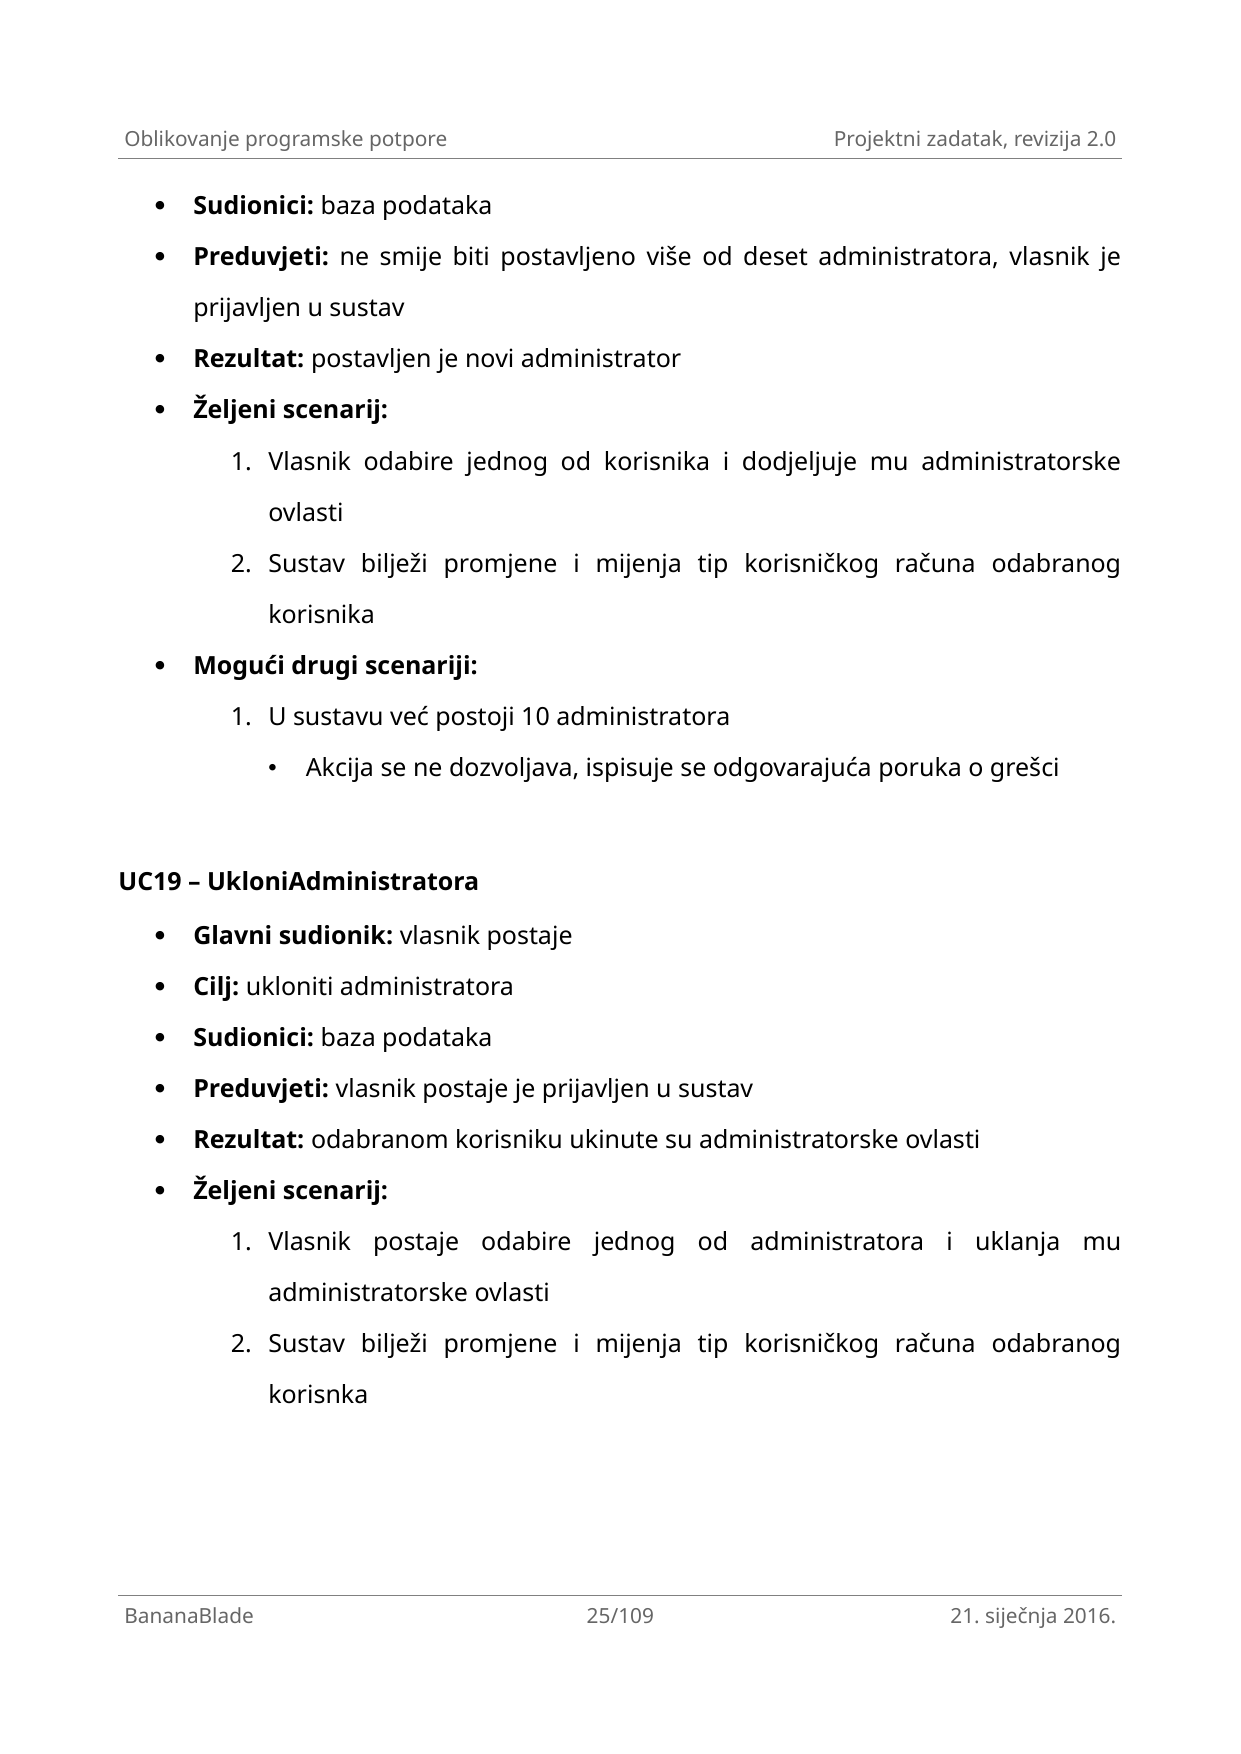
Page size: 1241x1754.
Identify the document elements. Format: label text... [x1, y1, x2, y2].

list Vlasnik postaje odabire jednog od administratora i uklanja mu administratorske ovlasti [231, 1224, 1122, 1309]
list Željeni scenarij: [156, 392, 1122, 426]
list Sudionici: baza podataka [156, 1019, 1122, 1053]
list Rezultat: postavljen je novi administrator [156, 341, 1122, 375]
list Sustav bilježi promjene i mijenja tip korisničkog računa odabranog korisnka [231, 1326, 1122, 1411]
list Preduvjeti: vlasnik postaje je prijavljen u sustav [156, 1071, 1122, 1104]
list Sudionici: baza podataka [156, 188, 1122, 222]
list Vlasnik odabire jednog od korisnika i dodjeljuje mu administratorske ovlasti [231, 443, 1122, 528]
list Glavni sudionik: vlasnik postaje [156, 917, 1122, 951]
list Akcija se ne dozvoljava, ispisuje se odgovarajuća poruka o grešci [268, 749, 1122, 783]
list Cilj: ukloniti administratora [156, 968, 1122, 1002]
subtitle UC19 – UkloniAdministratora [118, 864, 1122, 898]
list Sustav bilježi promjene i mijenja tip korisničkog računa odabranog korisnika [231, 545, 1122, 630]
list U sustavu već postoji 10 administratora [231, 698, 1122, 732]
list Preduvjeti: ne smije biti postavljeno više od deset administratora, vlasnik je prijavljen u sustav [156, 239, 1122, 324]
list Rezultat: odabranom korisniku ukinute su administratorske ovlasti [156, 1122, 1122, 1156]
list Željeni scenarij: [156, 1173, 1122, 1207]
list Mogući drugi scenariji: [156, 647, 1122, 681]
